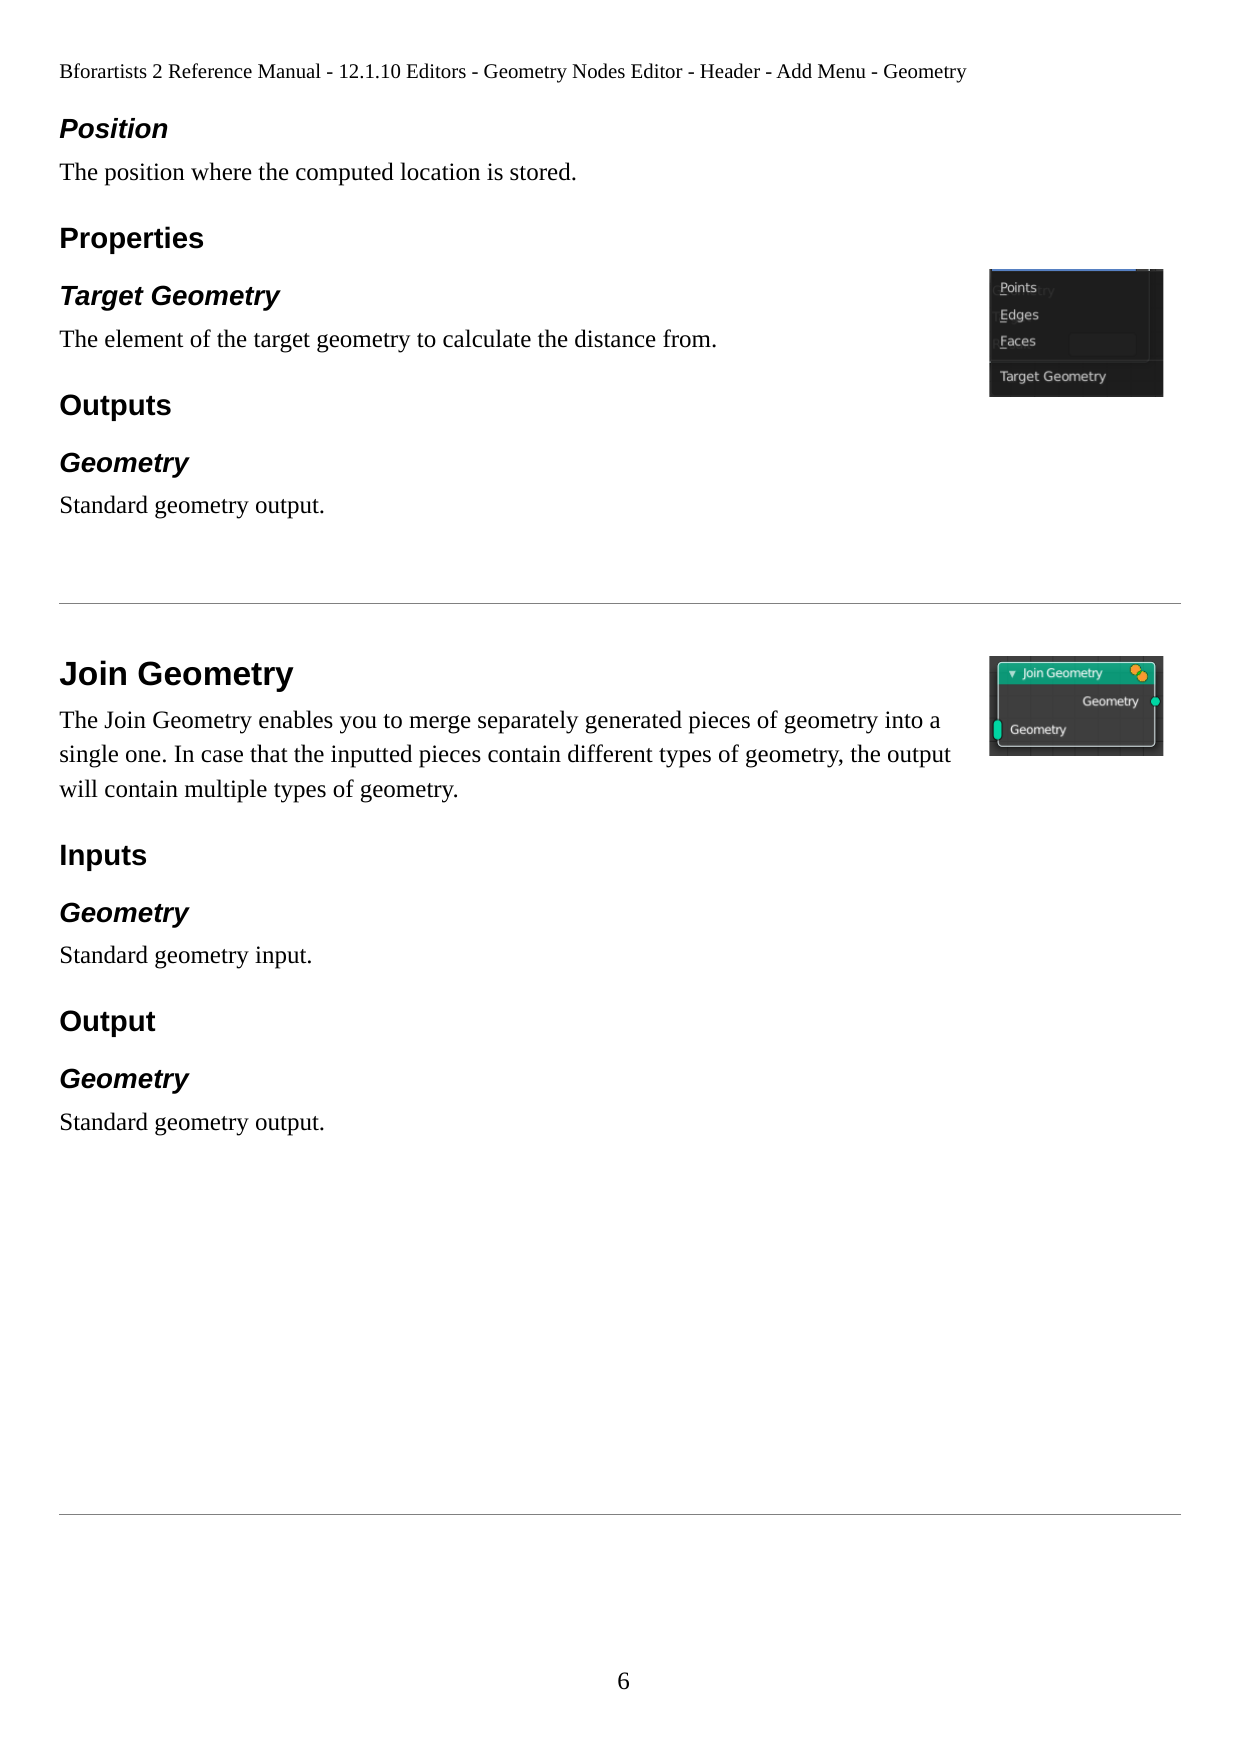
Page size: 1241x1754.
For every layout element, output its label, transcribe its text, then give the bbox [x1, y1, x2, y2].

subtitle Output [59, 1004, 1181, 1038]
picture [989, 656, 1164, 756]
subtitle Properties [59, 221, 1181, 254]
text The element of the target geometry to calculate the distance from. [59, 324, 989, 352]
subtitle Geometry [59, 1063, 1181, 1095]
subtitle Join Geometry [59, 654, 1181, 692]
text Standard geometry output. [59, 1107, 1181, 1136]
picture [989, 269, 1164, 397]
subtitle Geometry [59, 896, 1181, 928]
subtitle Inputs [59, 837, 1181, 871]
subtitle Position [59, 113, 1181, 144]
subtitle Outputs [59, 387, 1181, 421]
text The Join Geometry enables you to merge separately generated pieces of geometry into a single one. In case that the inputted pieces contain different types of geometry, the output will contain multiple types of geometry. [59, 705, 1181, 802]
text The position where the computed location is stored. [59, 157, 1181, 186]
text Standard geometry input. [59, 941, 1181, 969]
subtitle Geometry [59, 446, 1181, 478]
subtitle Target Geometry [59, 279, 989, 311]
subtitle [1164, 279, 1181, 311]
text Standard geometry output. [59, 491, 1181, 519]
